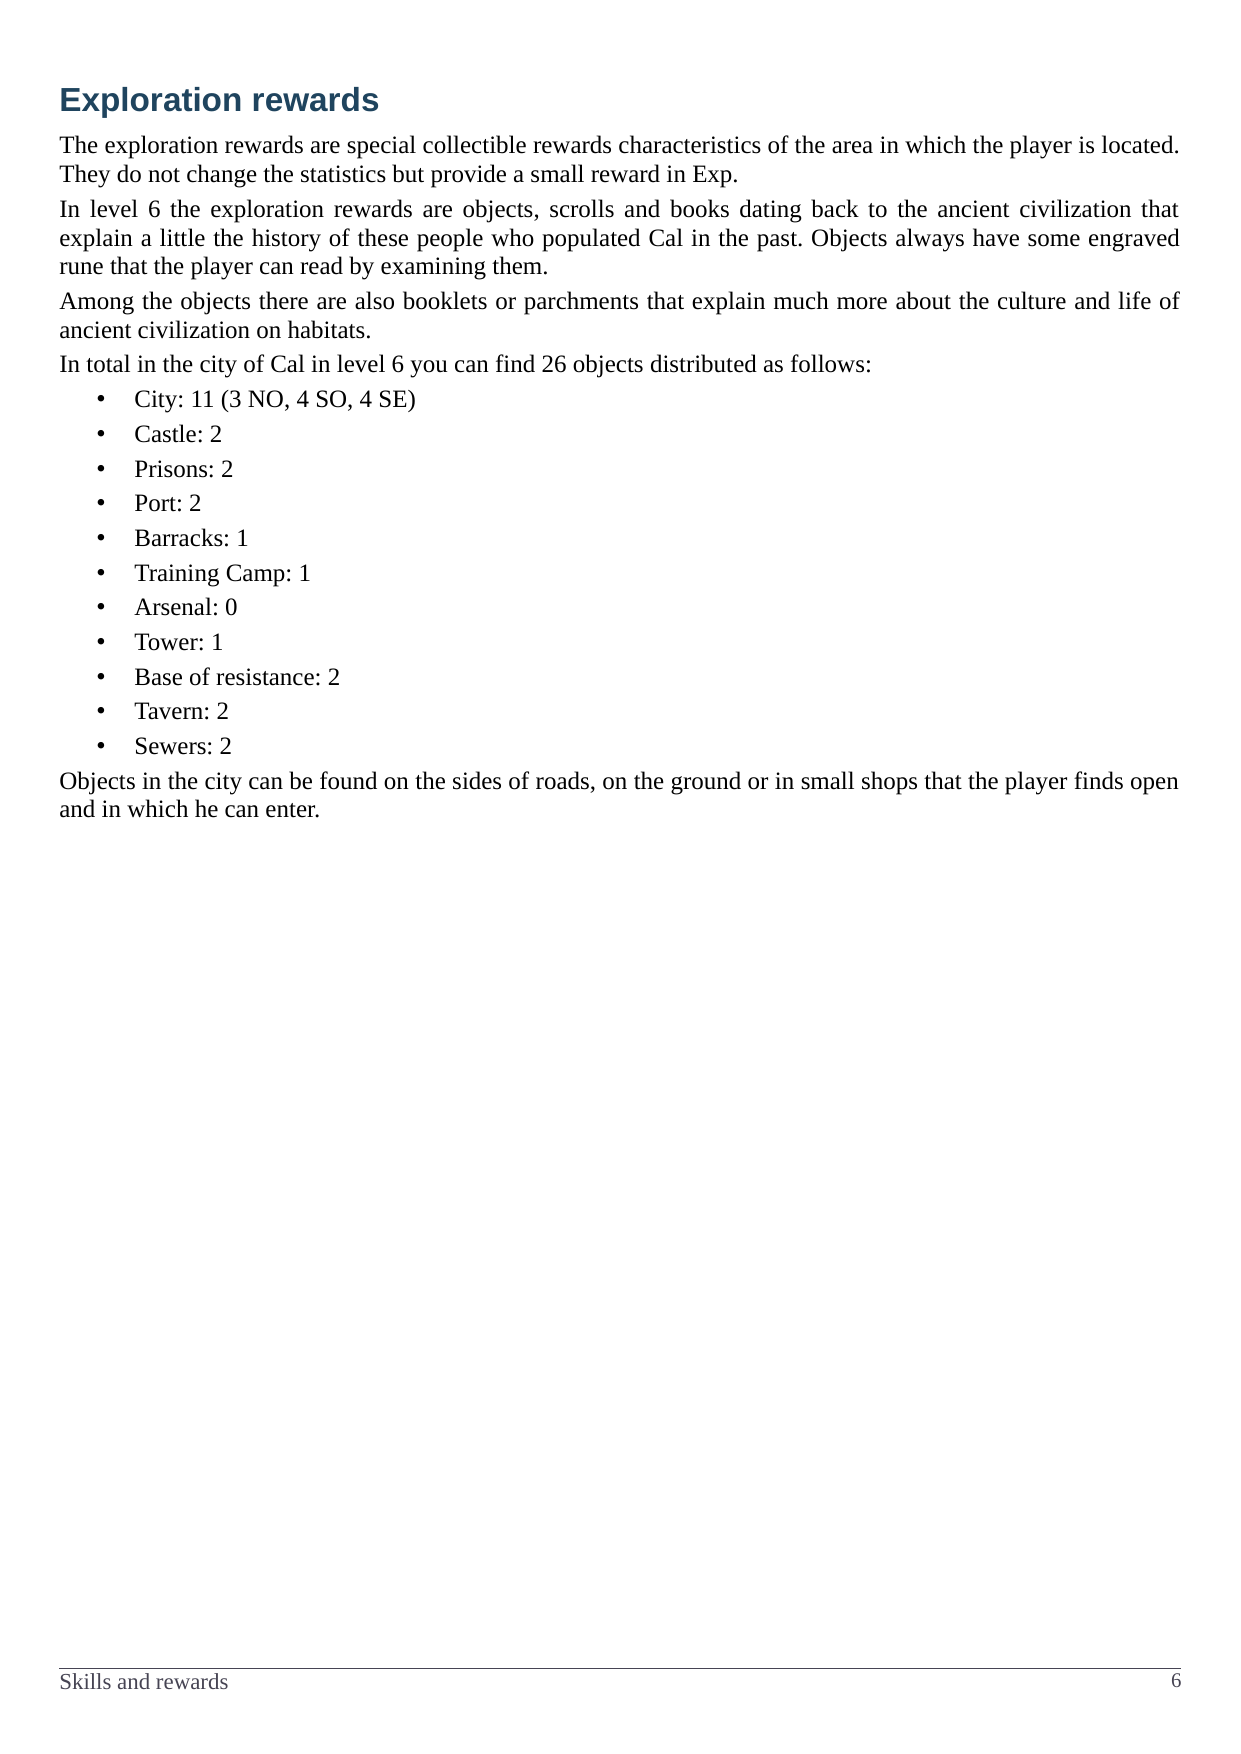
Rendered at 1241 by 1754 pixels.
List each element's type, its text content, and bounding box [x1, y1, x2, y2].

list Prisons: 2 [97, 454, 1181, 482]
list Barracks: 1 [97, 523, 1181, 552]
text In level 6 the exploration rewards are objects, scrolls and books dating back to the ancient civilization that explain a little the history of these people who populated Cal in the past. Objects always have some engraved rune that the player can read by examining them. [59, 194, 1181, 280]
list Tavern: 2 [97, 696, 1181, 725]
list Arsenal: 0 [97, 592, 1181, 621]
text Among the objects there are also booklets or parchments that explain much more about the culture and life of ancient civilization on habitats. [59, 286, 1181, 344]
list Base of resistance: 2 [97, 662, 1181, 691]
list Port: 2 [97, 488, 1181, 517]
list Castle: 2 [97, 419, 1181, 448]
list Sewers: 2 [97, 731, 1181, 760]
text The exploration rewards are special collectible rewards characteristics of the area in which the player is located. They do not change the statistics but provide a small reward in Exp. [59, 131, 1181, 188]
list Training Camp: 1 [97, 558, 1181, 586]
text Objects in the city can be found on the sides of roads, on the ground or in small shops that the player finds open and in which he can enter. [59, 766, 1181, 823]
subtitle Exploration rewards [59, 80, 1181, 118]
list City: 11 (3 NO, 4 SO, 4 SE) [97, 384, 1181, 413]
list Tower: 1 [97, 627, 1181, 656]
text In total in the city of Cal in level 6 you can find 26 objects distributed as follows: [59, 349, 1181, 378]
